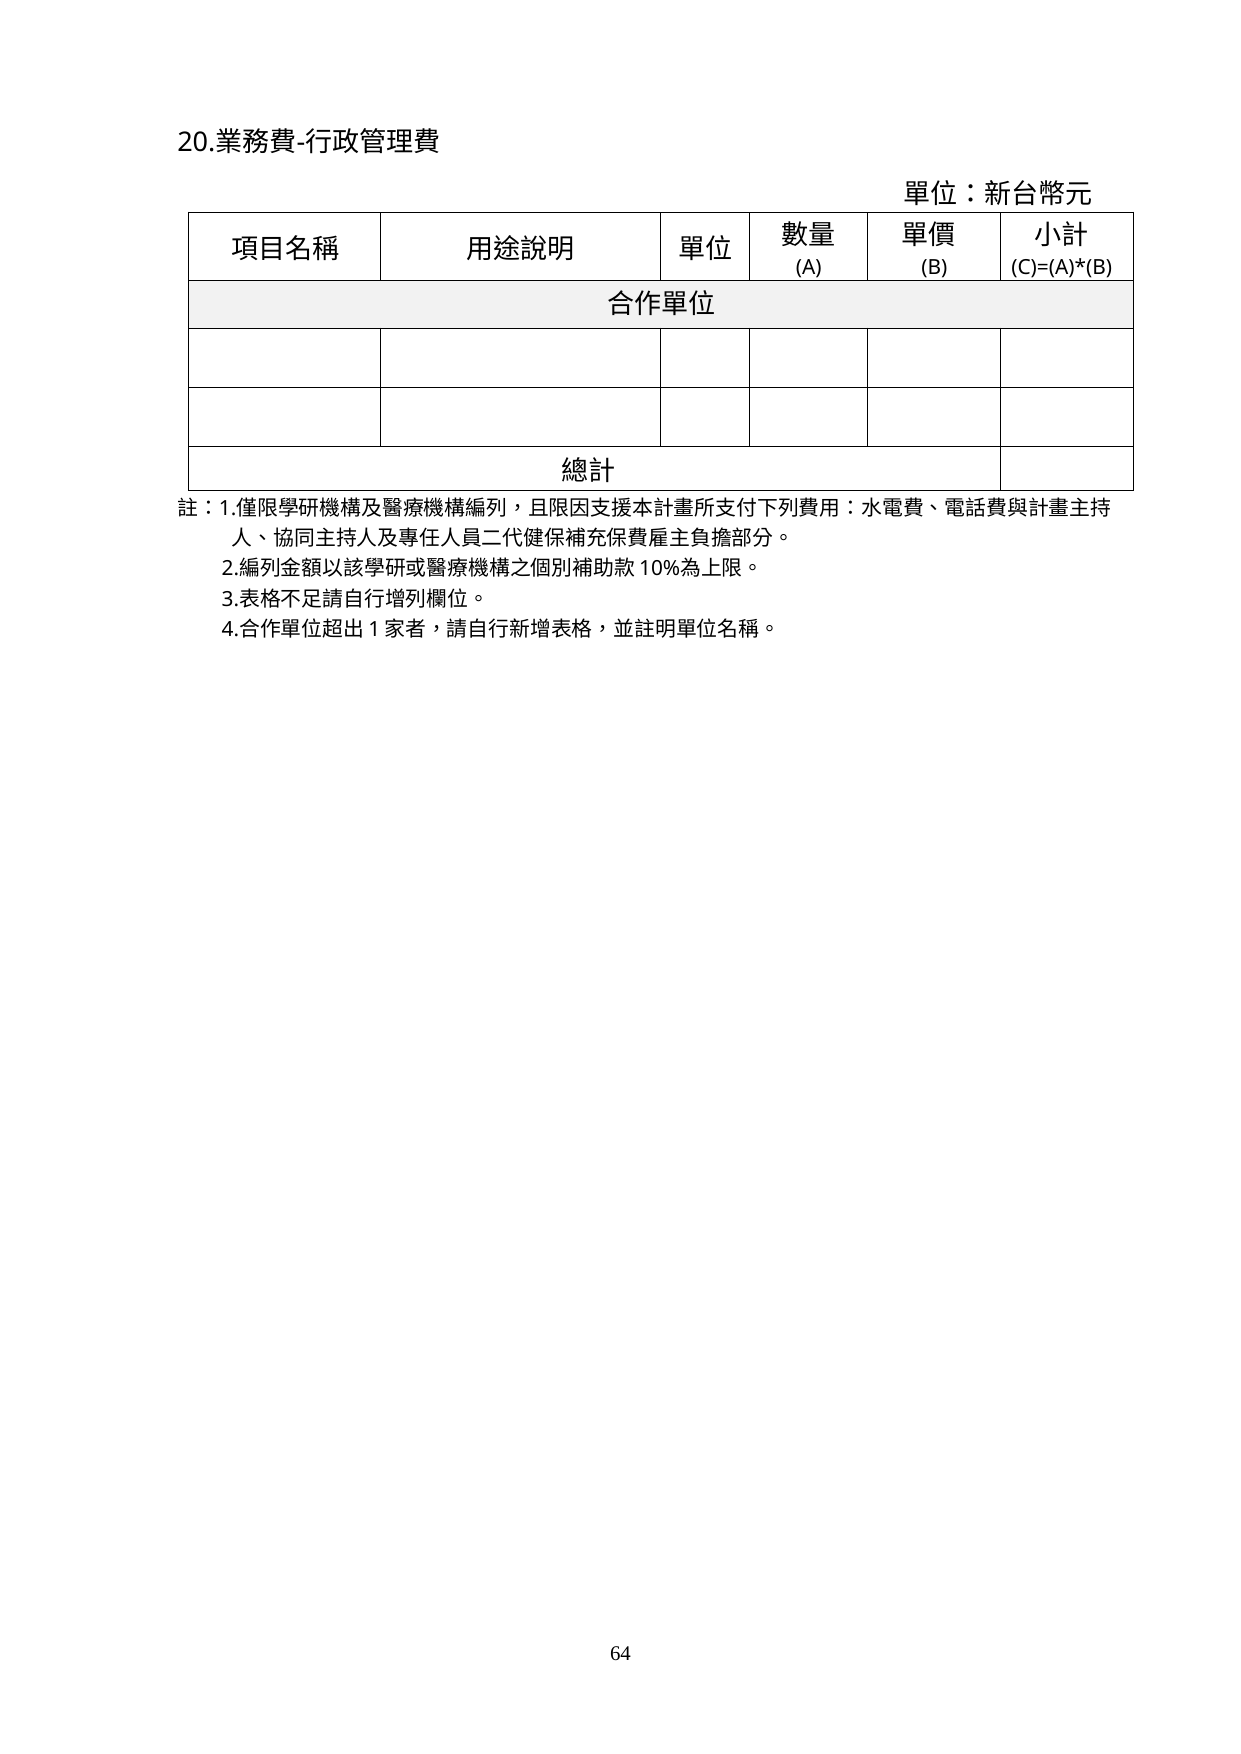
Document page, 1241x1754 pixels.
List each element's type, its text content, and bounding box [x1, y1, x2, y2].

table_cell [1001, 447, 1133, 490]
table_cell [1001, 388, 1133, 446]
table_header 用途說明 [381, 213, 660, 280]
table_cell [1001, 329, 1133, 387]
table_cell [189, 388, 380, 446]
table_cell 合作單位 [189, 281, 1133, 328]
table_header 小計 (C)=(A)*(B) [1001, 213, 1133, 280]
table_cell [661, 388, 749, 446]
text 3.表格不足請自行增列欄位。 [221, 582, 1122, 612]
table_cell [381, 388, 660, 446]
table_cell [661, 329, 749, 387]
table_header 單位 [661, 213, 749, 280]
table_cell [189, 329, 380, 387]
text 4.合作單位超出1家者，請自行新增表格，並註明單位名稱。 [221, 612, 1122, 642]
table_cell [381, 329, 660, 387]
table_cell [750, 388, 867, 446]
text 2.編列金額以該學研或醫療機構之個別補助款10%為上限。 [221, 552, 1122, 582]
table_cell 總計 [189, 447, 1000, 490]
table_header 單價 (B) [868, 213, 1000, 280]
table_header 數量 (A) [750, 213, 867, 280]
table_cell [750, 329, 867, 387]
table_cell [868, 388, 1000, 446]
table_header 項目名稱 [189, 213, 380, 280]
text 單位：新台幣元 [196, 172, 1092, 212]
text 註：1.僅限學研機構及醫療機構編列，且限因支援本計畫所支付下列費用：水電費、電話費與計畫主持人、協同主持人及專任人員二代健保補充保費雇主負擔部分。 [177, 491, 1122, 552]
text 20.業務費-行政管理費 [118, 118, 1122, 160]
table_cell [868, 329, 1000, 387]
